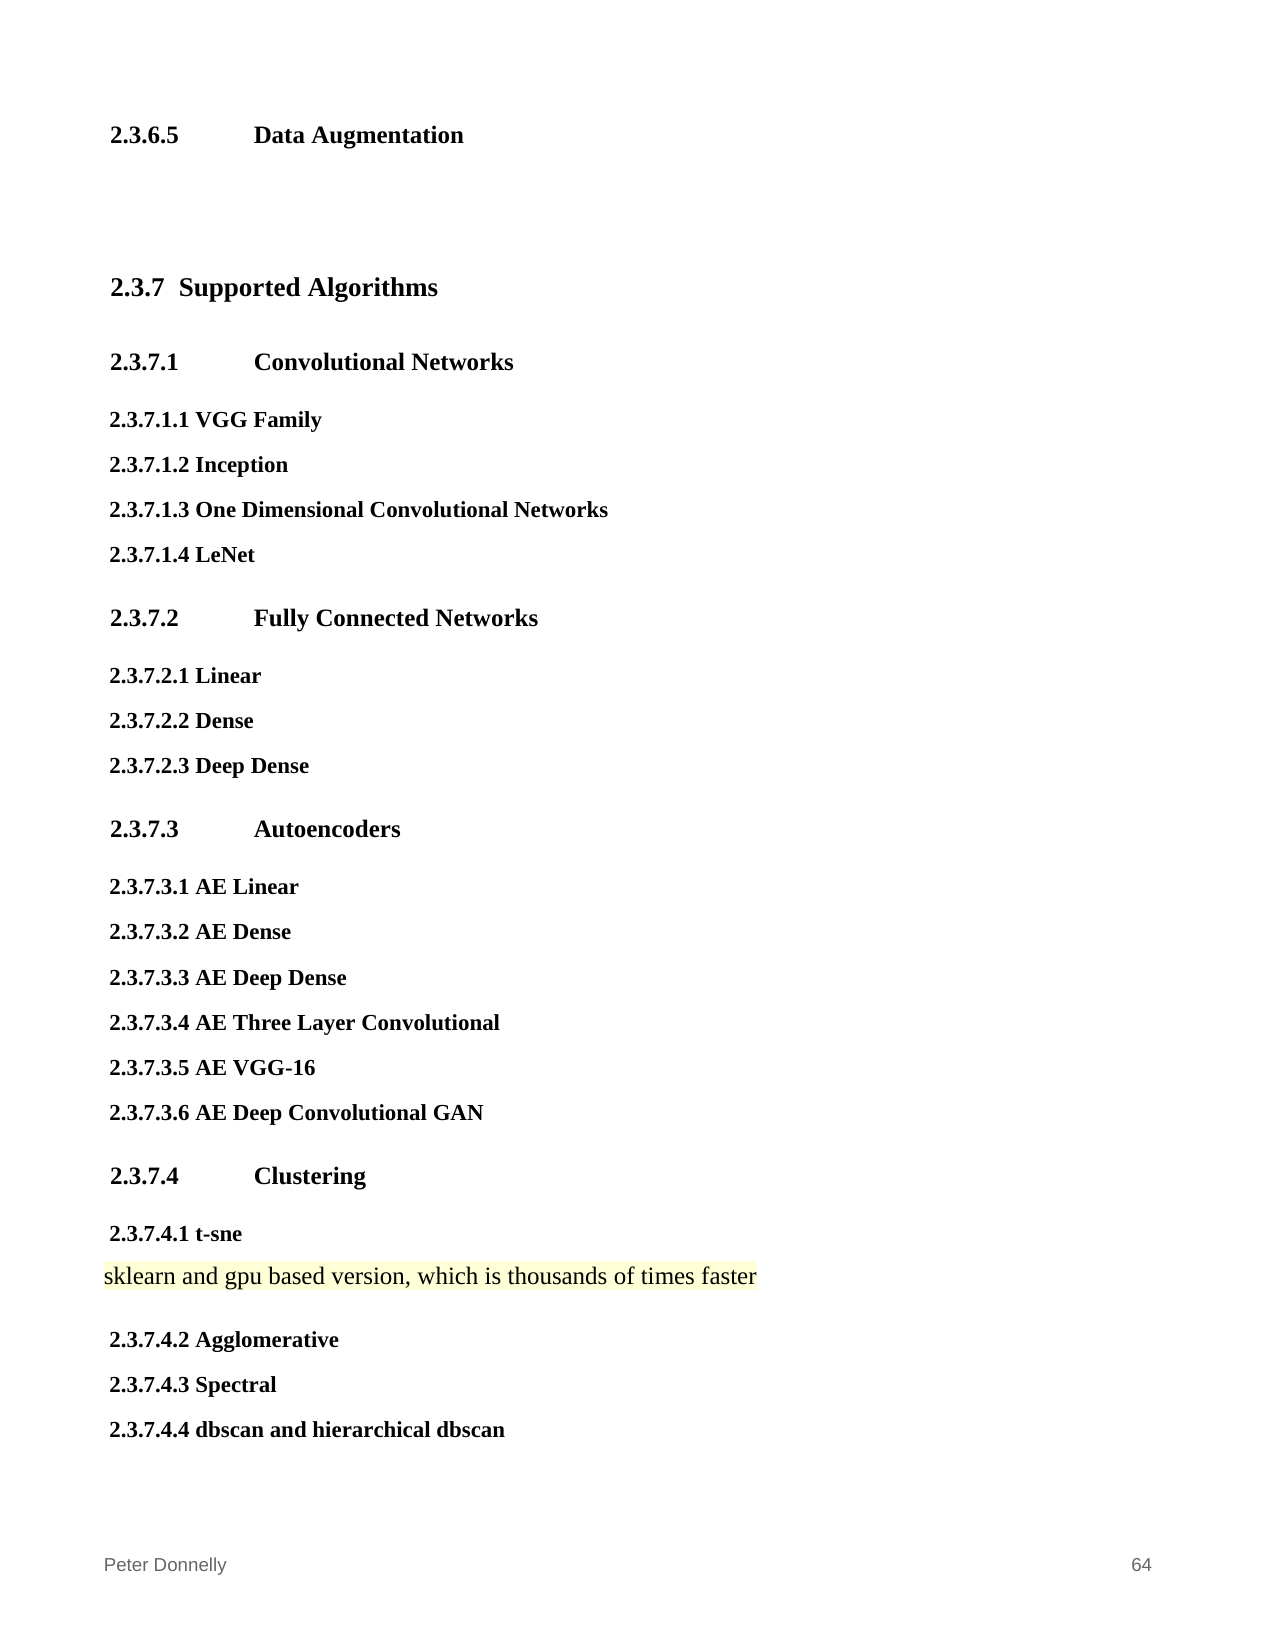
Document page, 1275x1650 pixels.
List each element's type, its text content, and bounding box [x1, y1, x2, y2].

subtitle t-sne [103, 1220, 1181, 1246]
subtitle Agglomerative [103, 1326, 1181, 1352]
subtitle Clustering [103, 1161, 1181, 1190]
subtitle AE Dense [103, 918, 1181, 945]
subtitle Spectral [103, 1371, 1181, 1397]
subtitle Autoencoders [103, 814, 1181, 843]
subtitle AE Deep Convolutional GAN [103, 1099, 1181, 1125]
subtitle One Dimensional Convolutional Networks [103, 496, 1181, 522]
subtitle dbscan and hierarchical dbscan [103, 1416, 1181, 1442]
subtitle Convolutional Networks [103, 347, 1181, 376]
subtitle AE VGG-16 [103, 1054, 1181, 1080]
subtitle AE Deep Dense [103, 963, 1181, 990]
subtitle AE Linear [103, 873, 1181, 900]
subtitle Fully Connected Networks [103, 603, 1181, 632]
subtitle Dense [103, 707, 1181, 733]
subtitle Deep Dense [103, 752, 1181, 779]
subtitle Data Augmentation [103, 120, 1181, 148]
subtitle Supported Algorithms [103, 271, 1181, 302]
subtitle LeNet [103, 541, 1181, 567]
subtitle AE Three Layer Convolutional [103, 1009, 1181, 1035]
subtitle VGG Family [103, 406, 1181, 432]
text sklearn and gpu based version, which is thousands of times faster [103, 1261, 1181, 1290]
subtitle Linear [103, 662, 1181, 688]
subtitle Inception [103, 451, 1181, 477]
